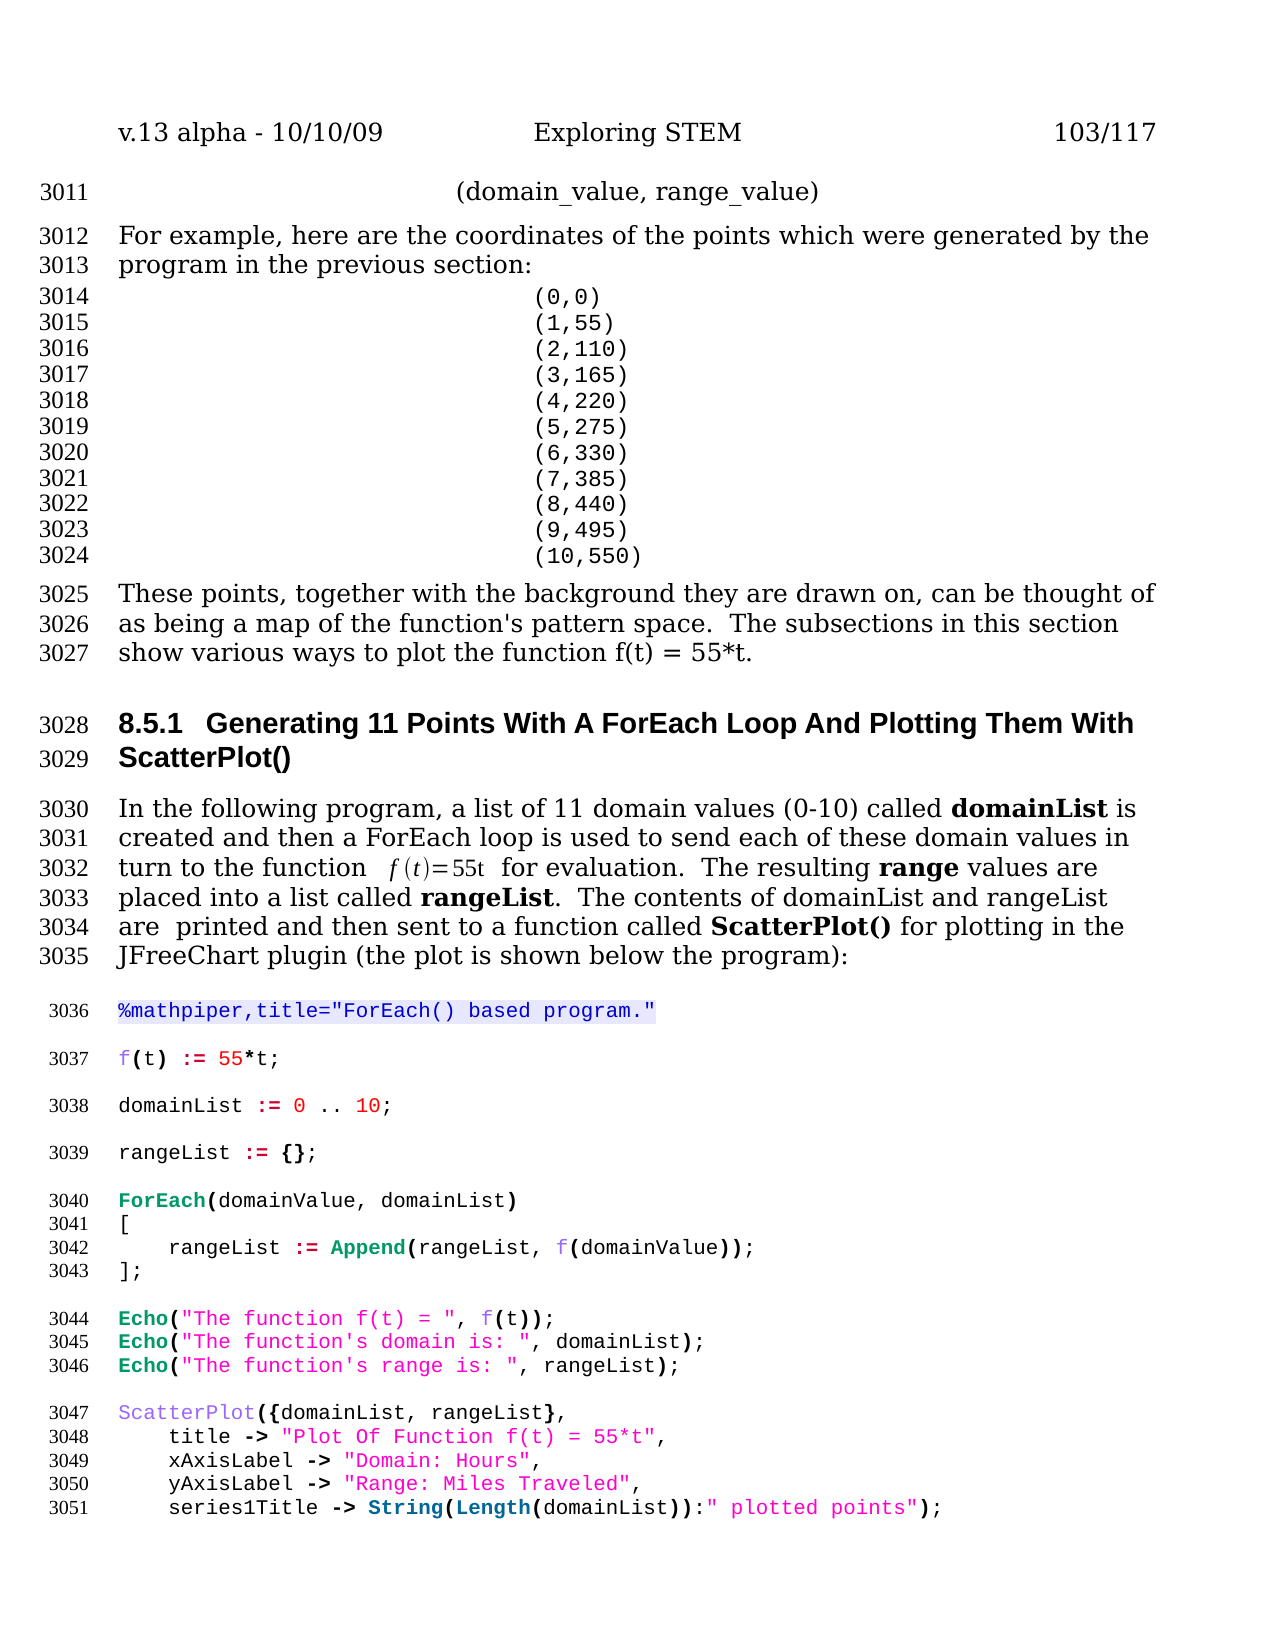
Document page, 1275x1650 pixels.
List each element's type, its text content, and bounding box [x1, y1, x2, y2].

text (7,385) [533, 467, 1157, 493]
text %mathpiper,title="ForEach() based program." [118, 1000, 1157, 1024]
text ScatterPlot({domainList, rangeList}, [118, 1402, 1157, 1426]
text (0,0) [533, 285, 1157, 311]
text (2,110) [533, 337, 1157, 363]
text yAxisLabel -> "Range: Miles Traveled", [118, 1473, 1157, 1497]
text (10,550) [533, 545, 1157, 571]
text title -> "Plot Of Function f(t) = 55*t", [118, 1426, 1157, 1450]
text ]; [118, 1261, 1157, 1284]
text Echo("The function's range is: ", rangeList); [118, 1355, 1157, 1379]
text Echo("The function's domain is: ", domainList); [118, 1331, 1157, 1355]
text [ [118, 1213, 1157, 1237]
text series1Title -> String(Length(domainList)):" plotted points"); [118, 1497, 1157, 1521]
text rangeList := Append(rangeList, f(domainValue)); [118, 1237, 1157, 1261]
text (6,330) [533, 441, 1157, 467]
text (domain_value, range_value) [118, 177, 1157, 206]
subtitle Generating 11 Points With A ForEach Loop And Plotting Them With ScatterPlot() [118, 706, 1157, 773]
text For example, here are the coordinates of the points which were generated by the program in the previous section: [118, 221, 1157, 279]
text In the following program, a list of 11 domain values (0-10) called domainList is created and then a ForEach loop is used to send each of these domain values in turn to the functionfor evaluation. The resulting range values are placed into a list called rangeList. The contents of domainList and rangeList are printed and then sent to a function called ScatterPlot() for plotting in the JFreeChart plugin (the plot is shown below the program): [118, 794, 1157, 971]
text (8,440) [533, 493, 1157, 519]
text (4,220) [533, 389, 1157, 415]
text rangeList := {}; [118, 1142, 1157, 1166]
text domainList := 0 .. 10; [118, 1095, 1157, 1119]
text f(t) := 55*t; [118, 1048, 1157, 1071]
text xAxisLabel -> "Domain: Hours", [118, 1450, 1157, 1473]
text ForEach(domainValue, domainList) [118, 1189, 1157, 1213]
text (5,275) [533, 415, 1157, 441]
text (9,495) [533, 519, 1157, 545]
text (3,165) [533, 363, 1157, 389]
text Echo("The function f(t) = ", f(t)); [118, 1308, 1157, 1331]
text (1,55) [533, 311, 1157, 337]
text These points, together with the background they are drawn on, can be thought of as being a map of the function's pattern space. The subsections in this section show various ways to plot the function f(t) = 55*t. [118, 579, 1157, 667]
